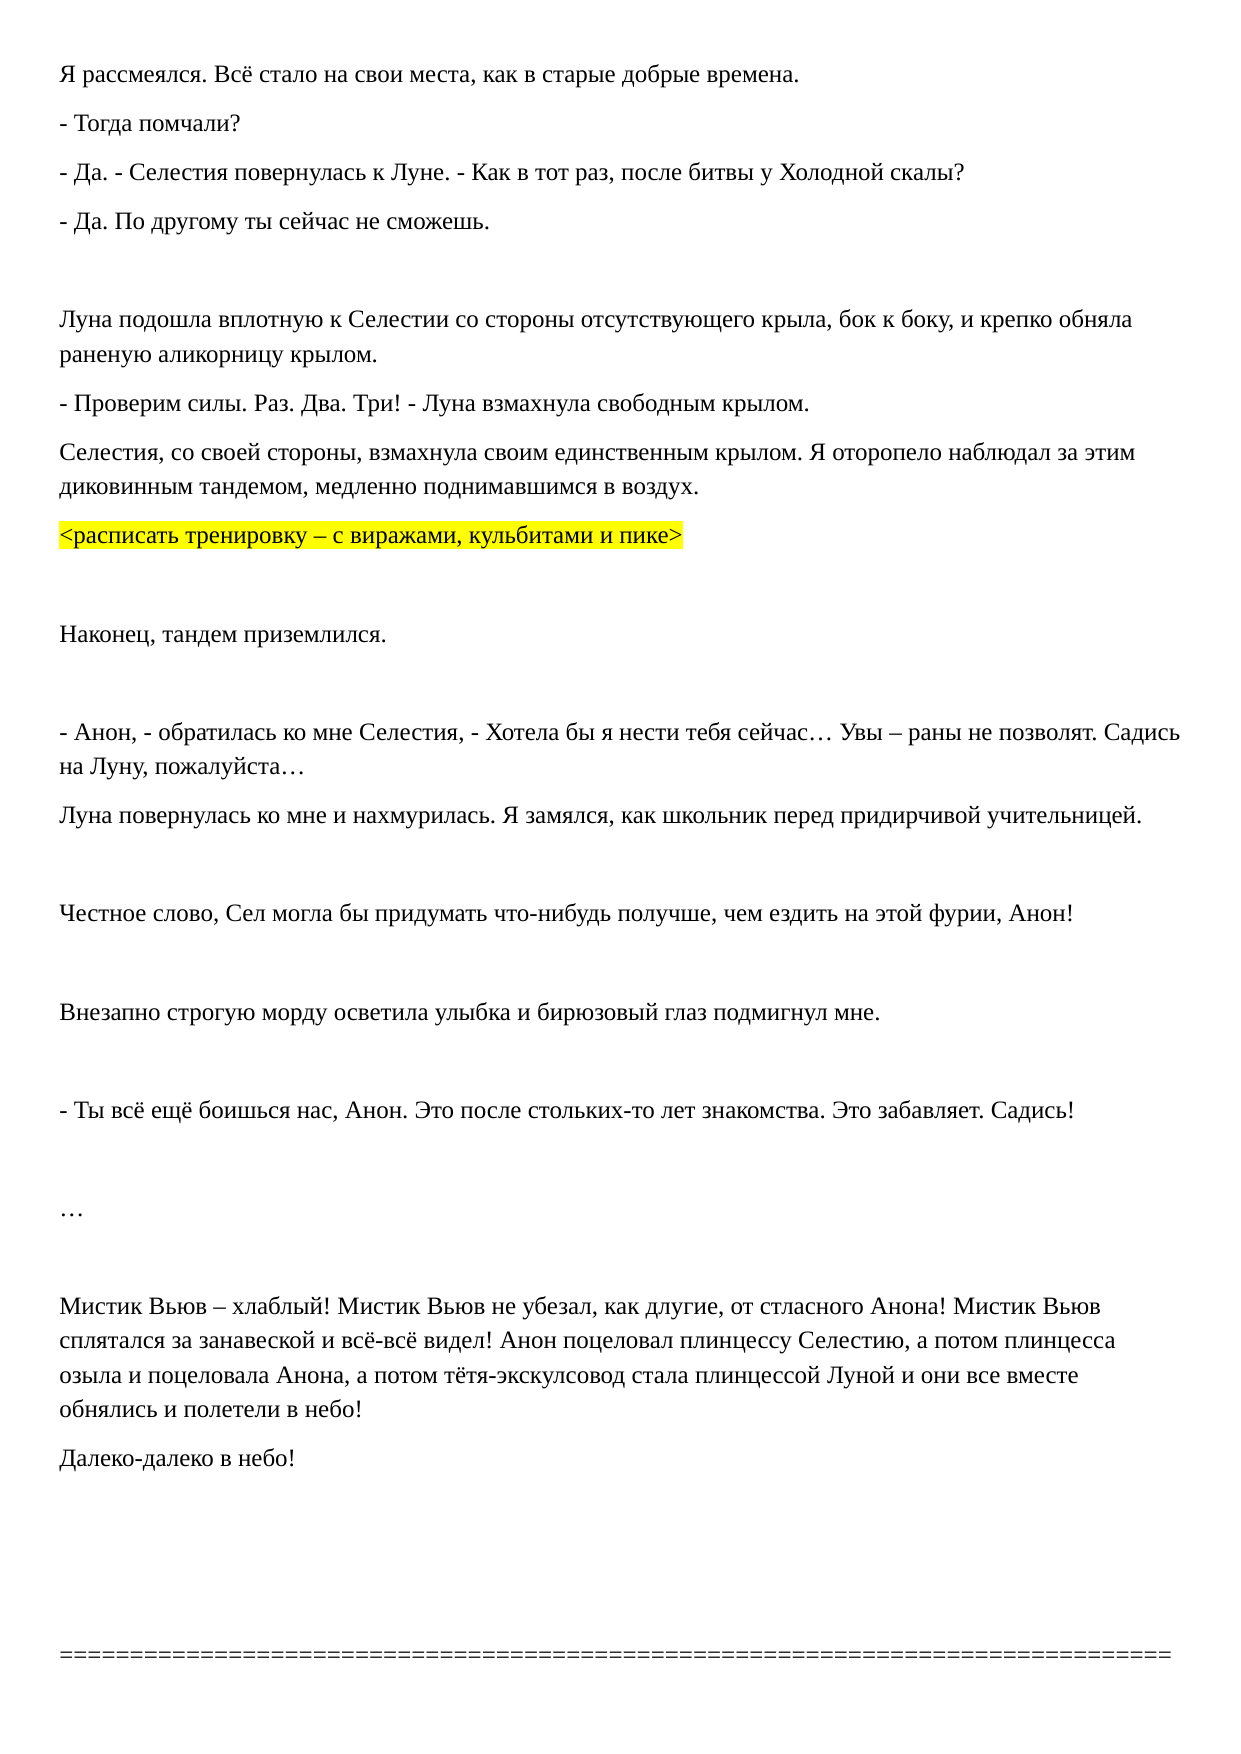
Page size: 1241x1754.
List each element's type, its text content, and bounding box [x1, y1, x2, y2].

text Далеко-далеко в небо! [59, 1443, 1181, 1472]
text - Ты всё ещё боишься нас, Анон. Это после стольких-то лет знакомства. Это забавляет. Садись! [59, 1095, 1181, 1123]
text Луна подошла вплотную к Селестии со стороны отсутствующего крыла, бок к боку, и крепко обняла раненую аликорницу крылом. [59, 304, 1181, 368]
text - Да. - Селестия повернулась к Луне. - Как в тот раз, после битвы у Холодной скалы? [59, 157, 1181, 186]
text Луна повернулась ко мне и нахмурилась. Я замялся, как школьник перед придирчивой учительницей. [59, 800, 1181, 829]
text <расписать тренировку – с виражами, кульбитами и пике> [59, 521, 1181, 549]
text - Да. По другому ты сейчас не сможешь. [59, 206, 1181, 235]
text - Анон, - обратилась ко мне Селестия, - Хотела бы я нести тебя сейчас… Увы – раны не позволят. Садись на Луну, пожалуйста… [59, 717, 1181, 780]
text Внезапно строгую морду осветила улыбка и бирюзовый глаз подмигнул мне. [59, 997, 1181, 1025]
text Наконец, тандем приземлился. [59, 619, 1181, 647]
text - Проверим силы. Раз. Два. Три! - Луна взмахнула свободным крылом. [59, 388, 1181, 417]
text … [59, 1193, 1181, 1222]
text Я рассмеялся. Всё стало на свои места, как в старые добрые времена. [59, 59, 1181, 88]
text =============================================================================== [59, 1640, 1181, 1668]
text Мистик Вьюв – хлаблый! Мистик Вьюв не убезал, как длугие, от стласного Анона! Мистик Вьюв сплятался за занавеской и всё-всё видел! Анон поцеловал плинцессу Селестию, а потом плинцесса озыла и поцеловала Анона, а потом тётя-экскулсовод стала плинцессой Луной и они все вместе обнялись и полетели в небо! [59, 1291, 1181, 1423]
text Честное слово, Сел могла бы придумать что-нибудь получше, чем ездить на этой фурии, Анон! [59, 898, 1181, 927]
text Селестия, со своей стороны, взмахнула своим единственным крылом. Я оторопело наблюдал за этим диковинным тандемом, медленно поднимавшимся в воздух. [59, 437, 1181, 500]
text - Тогда помчали? [59, 108, 1181, 137]
